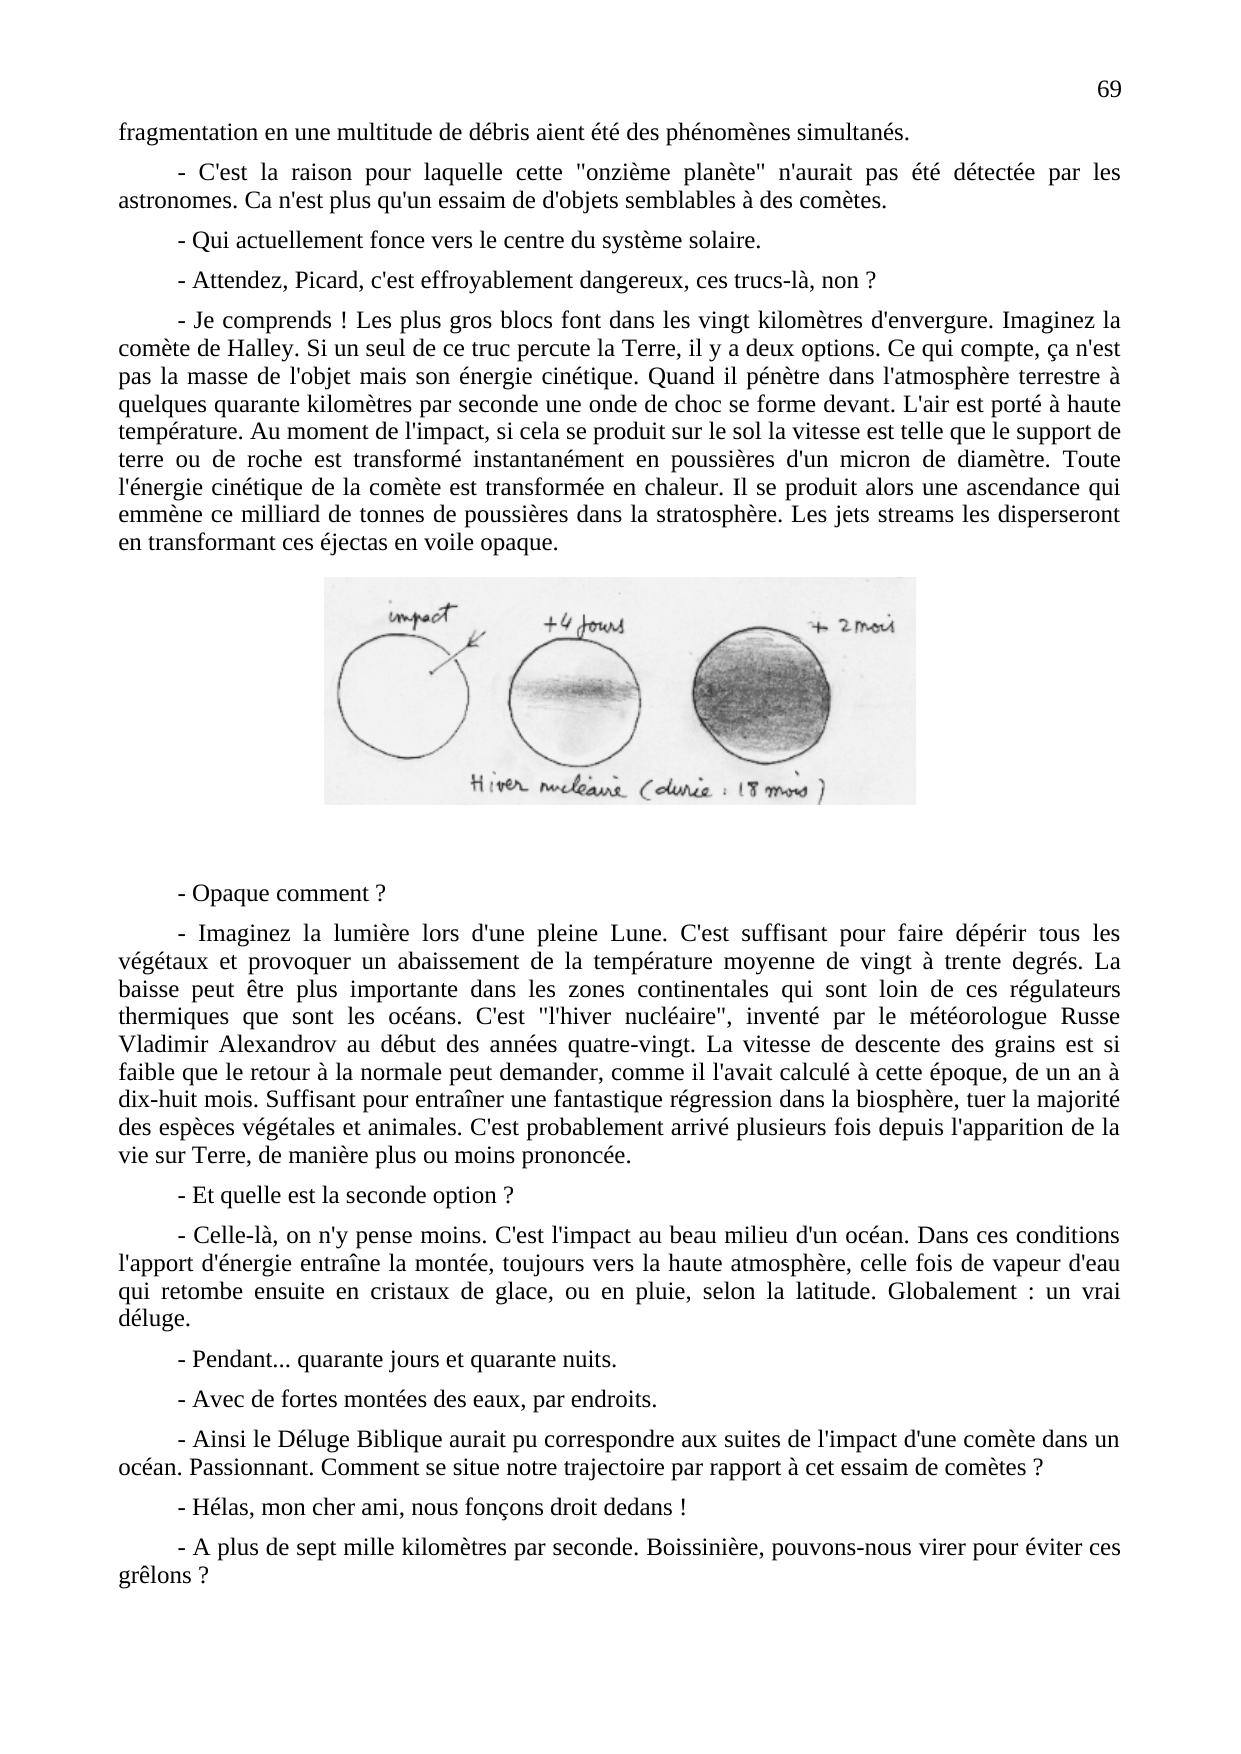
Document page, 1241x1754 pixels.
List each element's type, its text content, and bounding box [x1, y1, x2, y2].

text - Attendez, Picard, c'est effroyablement dangereux, ces trucs-là, non ? [118, 266, 1122, 294]
text - Ainsi le Déluge Biblique aurait pu correspondre aux suites de l'impact d'une comète dans un océan. Passionnant. Comment se situe notre trajectoire par rapport à cet essaim de comètes ? [118, 1425, 1122, 1481]
text - Hélas, mon cher ami, nous fonçons droit dedans ! [118, 1493, 1122, 1521]
text - Pendant... quarante jours et quarante nuits. [118, 1345, 1122, 1372]
text fragmentation en une multitude de débris aient été des phénomènes simultanés. [118, 118, 1122, 146]
text - Opaque comment ? [118, 879, 1122, 907]
text - Et quelle est la seconde option ? [118, 1181, 1122, 1209]
text - Avec de fortes montées des eaux, par endroits. [118, 1385, 1122, 1413]
text - C'est la raison pour laquelle cette "onzième planète" n'aurait pas été détectée par les astronomes. Ca n'est plus qu'un essaim de d'objets semblables à des comètes. [118, 158, 1122, 214]
picture [324, 577, 917, 805]
text - Qui actuellement fonce vers le centre du système solaire. [118, 226, 1122, 254]
text - Celle-là, on n'y pense moins. C'est l'impact au beau milieu d'un océan. Dans ces conditions l'apport d'énergie entraîne la montée, toujours vers la haute atmosphère, celle fois de vapeur d'eau qui retombe ensuite en cristaux de glace, ou en pluie, selon la latitude. Globalement : un vrai déluge. [118, 1221, 1122, 1332]
text - Imaginez la lumière lors d'une pleine Lune. C'est suffisant pour faire dépérir tous les végétaux et provoquer un abaissement de la température moyenne de vingt à trente degrés. La baisse peut être plus importante dans les zones continentales qui sont loin de ces régulateurs thermiques que sont les océans. C'est "l'hiver nucléaire", inventé par le météorologue Russe Vladimir Alexandrov au début des années quatre-vingt. La vitesse de descente des grains est si faible que le retour à la normale peut demander, comme il l'avait calculé à cette époque, de un an à dix-huit mois. Suffisant pour entraîner une fantastique régression dans la biosphère, tuer la majorité des espèces végétales et animales. C'est probablement arrivé plusieurs fois depuis l'apparition de la vie sur Terre, de manière plus ou moins prononcée. [118, 919, 1122, 1169]
text - Je comprends ! Les plus gros blocs font dans les vingt kilomètres d'envergure. Imaginez la comète de Halley. Si un seul de ce truc percute la Terre, il y a deux options. Ce qui compte, ça n'est pas la masse de l'objet mais son énergie cinétique. Quand il pénètre dans l'atmosphère terrestre à quelques quarante kilomètres par seconde une onde de choc se forme devant. L'air est porté à haute température. Au moment de l'impact, si cela se produit sur le sol la vitesse est telle que le support de terre ou de roche est transformé instantanément en poussières d'un micron de diamètre. Toute l'énergie cinétique de la comète est transformée en chaleur. Il se produit alors une ascendance qui emmène ce milliard de tonnes de poussières dans la stratosphère. Les jets streams les disperseront en transformant ces éjectas en voile opaque. [118, 307, 1122, 556]
text - A plus de sept mille kilomètres par seconde. Boissinière, pouvons-nous virer pour éviter ces grêlons ? [118, 1533, 1122, 1589]
